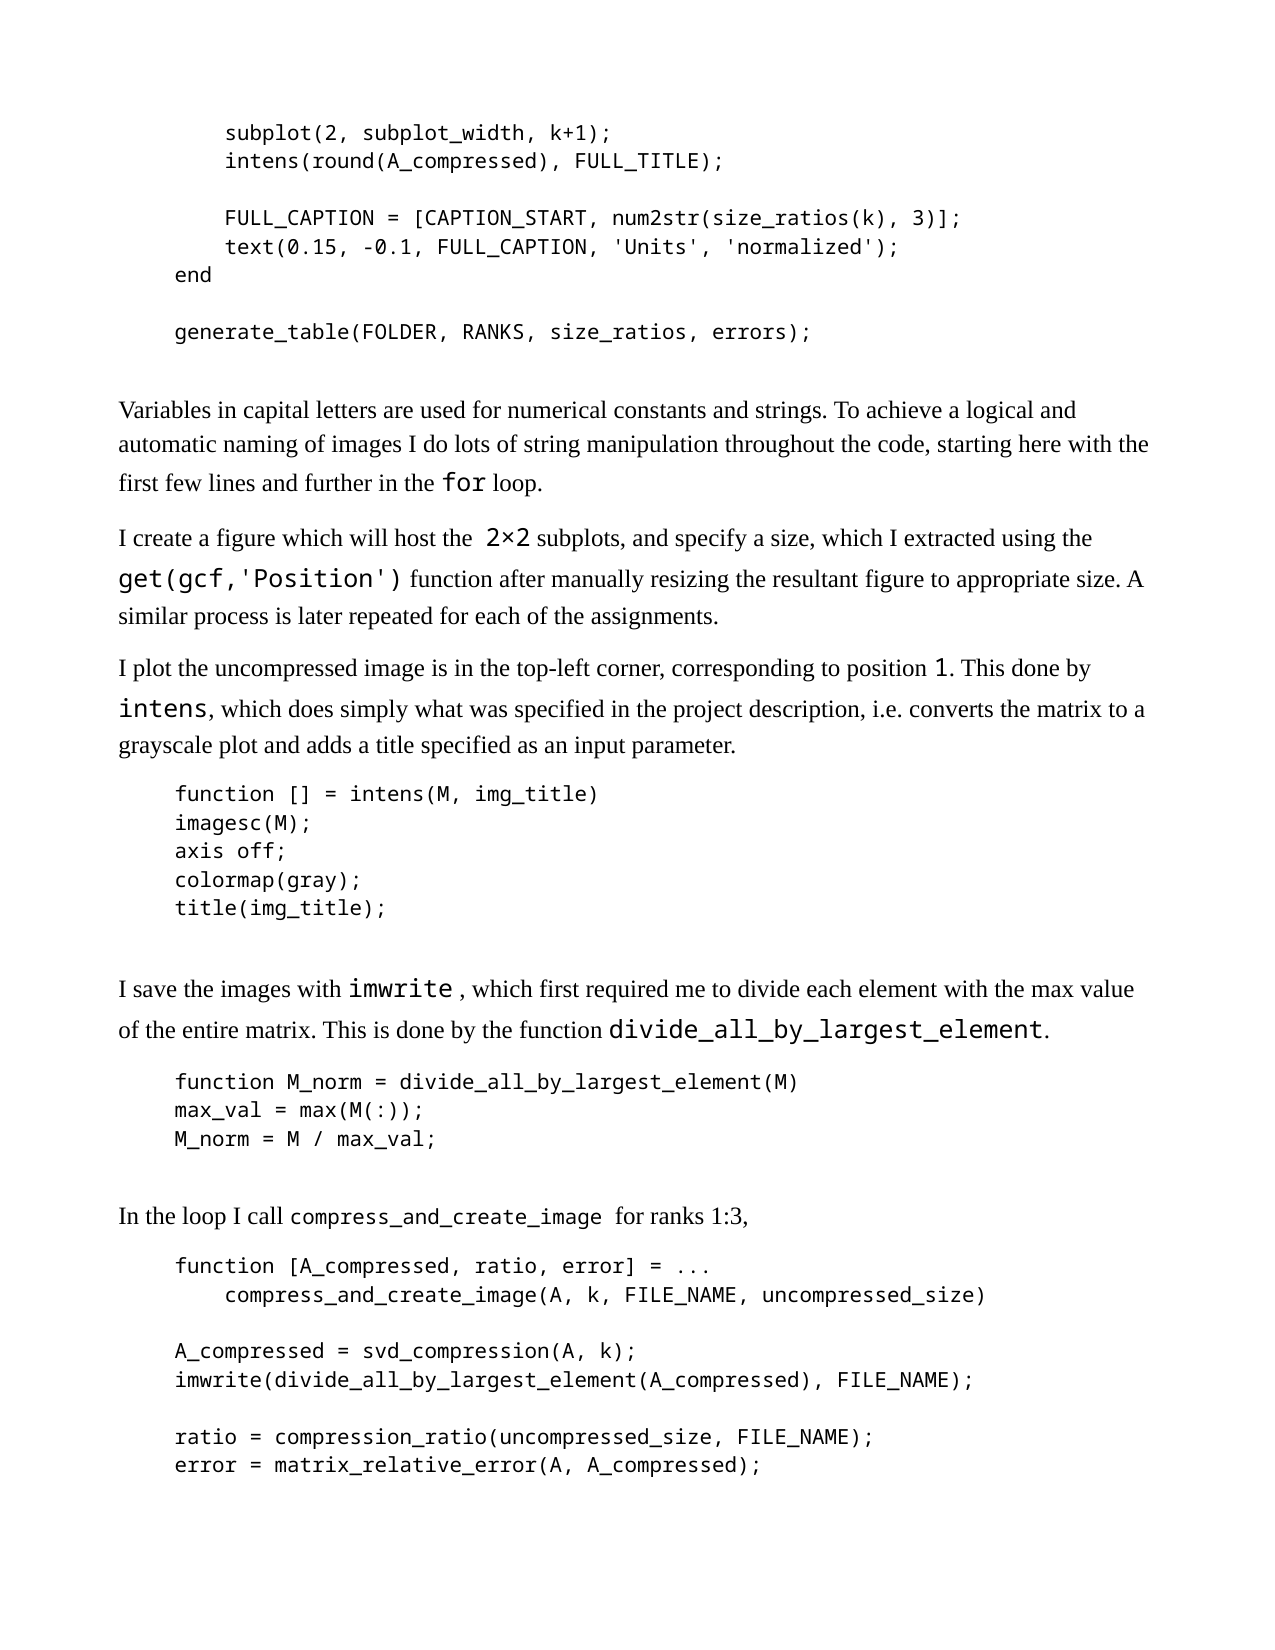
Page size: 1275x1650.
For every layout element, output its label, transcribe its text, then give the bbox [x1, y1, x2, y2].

text function [A_compressed, ratio, error] = ... [174, 1251, 1157, 1280]
text imagesc(M); [174, 808, 1157, 836]
text FULL_CAPTION = [CAPTION_START, num2str(size_ratios(k), 3)]; [174, 203, 1157, 232]
text error = matrix_relative_error(A, A_compressed); [174, 1450, 1157, 1479]
text compress_and_create_image(A, k, FILE_NAME, uncompressed_size) [174, 1280, 1157, 1308]
text end [174, 260, 1157, 289]
text I save the images with imwrite , which first required me to divide each element with the max value of the entire matrix. This is done by the function divide_all_by_largest_element. [118, 971, 1157, 1046]
text function [] = intens(M, img_title) [174, 779, 1157, 808]
text A_compressed = svd_compression(A, k); [174, 1337, 1157, 1365]
text function M_norm = divide_all_by_largest_element(M) [174, 1067, 1157, 1095]
text subplot(2, subplot_width, k+1); [174, 118, 1157, 147]
text max_val = max(M(:)); [174, 1095, 1157, 1124]
text axis off; [174, 836, 1157, 865]
text I create a figure which will host the 2×2 subplots, and specify a size, which I extracted using the get(gcf,'Position') function after manually resizing the resultant figure to appropriate size. A similar process is later repeated for each of the assignments. [118, 520, 1157, 629]
text M_norm = M / max_val; [174, 1124, 1157, 1152]
text title(img_title); [174, 893, 1157, 922]
text In the loop I call compress_and_create_image for ranks 1:3, [118, 1201, 1157, 1231]
text text(0.15, -0.1, FULL_CAPTION, 'Units', 'normalized'); [174, 232, 1157, 260]
text intens(round(A_compressed), FULL_TITLE); [174, 147, 1157, 175]
text generate_table(FOLDER, RANKS, size_ratios, errors); [174, 317, 1157, 346]
text ratio = compression_ratio(uncompressed_size, FILE_NAME); [174, 1422, 1157, 1450]
text I plot the uncompressed image is in the top-left corner, corresponding to position 1. This done by intens, which does simply what was specified in the project description, i.e. converts the matrix to a grayscale plot and adds a title specified as an input parameter. [118, 650, 1157, 759]
text Variables in capital letters are used for numerical constants and strings. To achieve a logical and automatic naming of images I do lots of string manipulation throughout the code, starting here with the first few lines and further in the for loop. [118, 395, 1157, 499]
text colormap(gray); [174, 865, 1157, 893]
text imwrite(divide_all_by_largest_element(A_compressed), FILE_NAME); [174, 1365, 1157, 1393]
